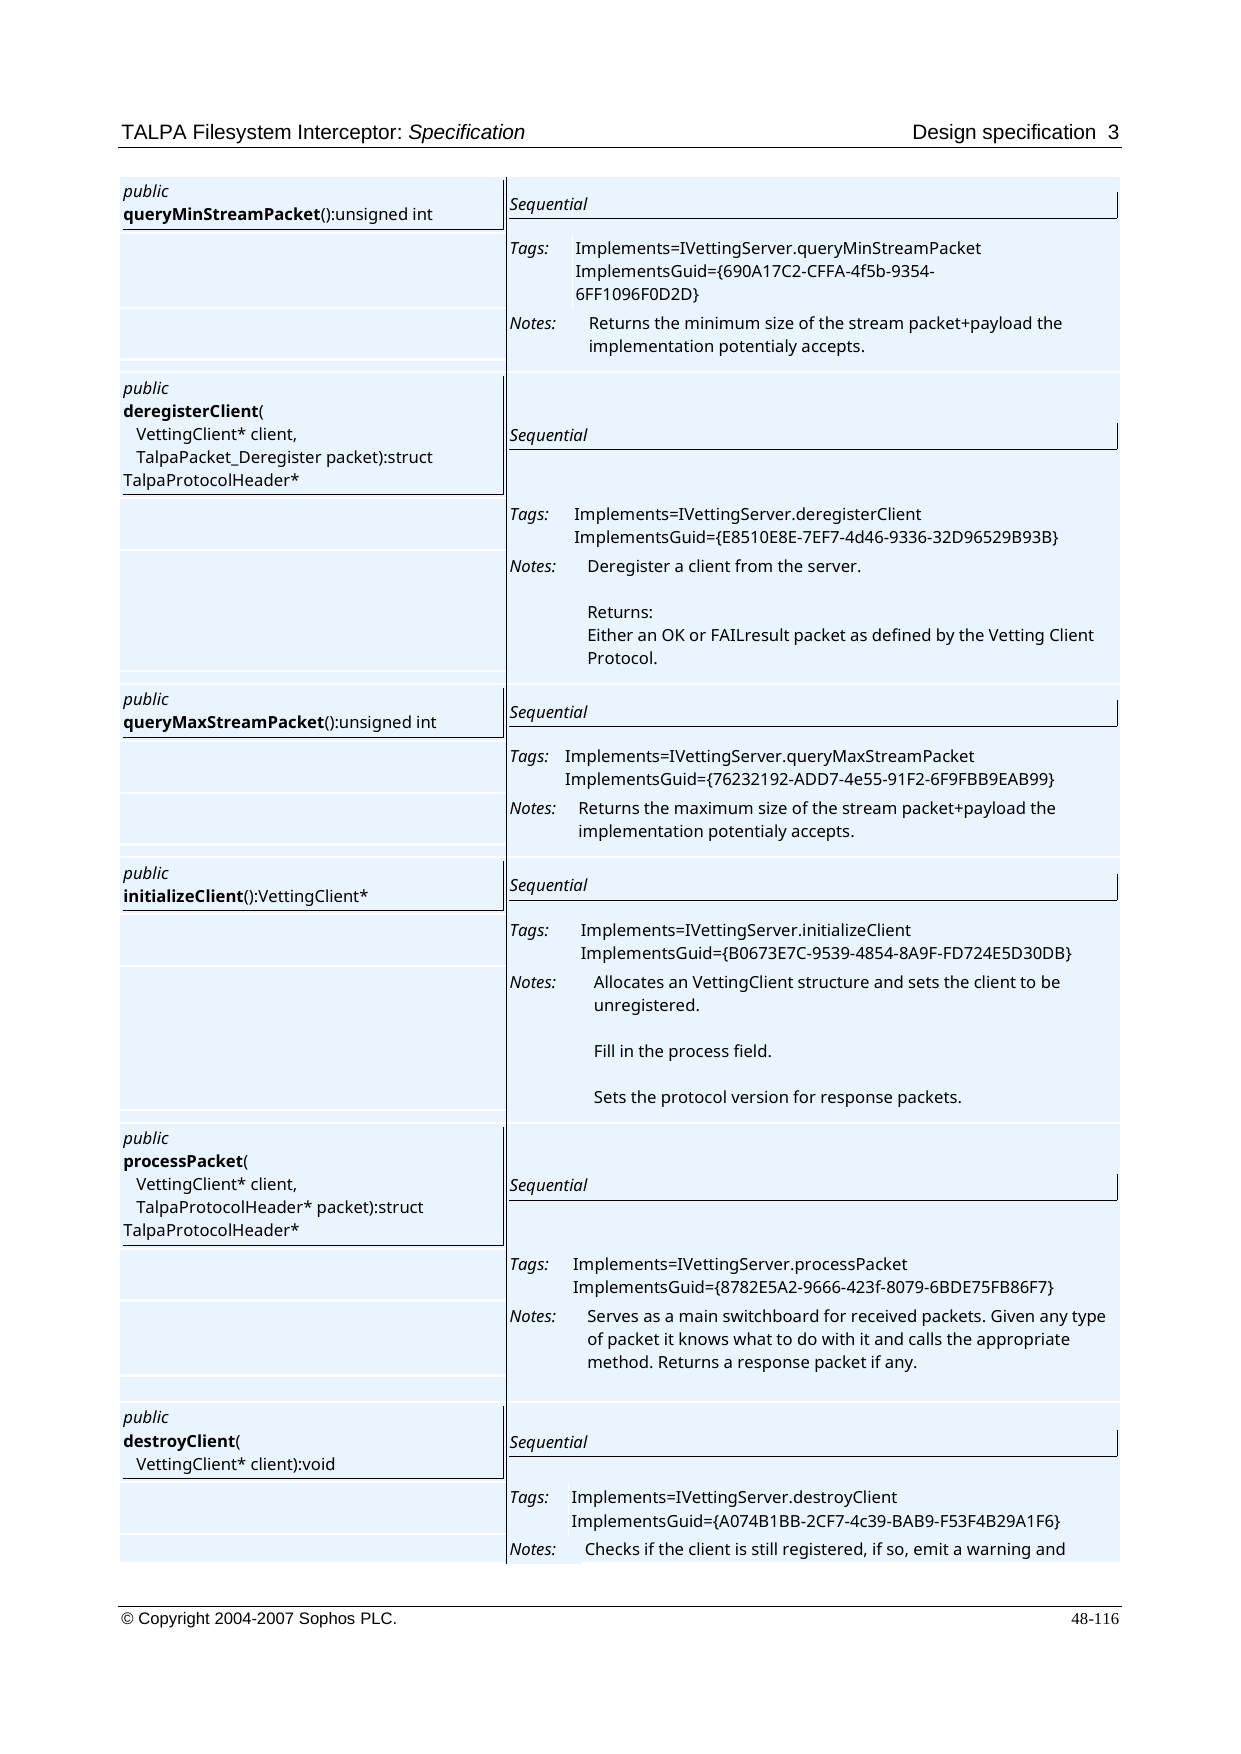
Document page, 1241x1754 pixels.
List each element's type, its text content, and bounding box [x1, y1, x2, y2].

table_cell public queryMaxStreamPacket():unsigned int [120, 685, 506, 740]
table_header [120, 1111, 506, 1122]
table_cell Notes: [507, 551, 584, 672]
table_header Implements=IVettingServer.processPacket ImplementsGuid={8782E5A2-9666-423f-8079-6BDE75FB86F7} [570, 1250, 1109, 1302]
table_cell [1105, 551, 1120, 672]
table_header [120, 742, 506, 792]
table_cell [120, 1377, 506, 1401]
table_header [120, 234, 506, 307]
table_cell Checks if the client is still registered, if so, emit a warning and [582, 1535, 1109, 1562]
table_header [120, 846, 506, 856]
table_header [507, 672, 1120, 683]
table_header [120, 915, 506, 965]
table_header [1092, 499, 1120, 551]
table_cell Sequential [507, 1124, 1120, 1250]
table_cell [1104, 309, 1120, 361]
table_cell [120, 967, 506, 1109]
table_cell [1109, 794, 1120, 846]
table_header [507, 846, 1120, 856]
table_header [120, 672, 506, 683]
table_cell Allocates an VettingClient structure and sets the client to be unregistered. Fill in the process field. Sets the protocol version for response packets. [591, 967, 1109, 1111]
table_header Tags: [507, 499, 571, 551]
table_cell Notes: [507, 794, 575, 846]
table_header Implements=IVettingServer.queryMaxStreamPacket ImplementsGuid={76232192-ADD7-4e55-91F2-6F9FBB9EAB99} [562, 742, 1096, 794]
table_cell public deregisterClient( VettingClient* client, TalpaPacket_Deregister packet):struct TalpaProtocolHeader* [120, 373, 506, 497]
table_header Implements=IVettingServer.queryMinStreamPacket ImplementsGuid={690A17C2-CFFA-4f5b-9354-6FF1096F0D2D} [573, 234, 1018, 309]
table_header [120, 361, 506, 371]
table_cell public queryMinStreamPacket():unsigned int [120, 177, 506, 232]
table_cell [120, 1535, 506, 1562]
table_cell [1109, 967, 1120, 1111]
table_cell [120, 309, 506, 358]
table_header [1096, 1483, 1120, 1535]
table_cell Sequential [507, 373, 1120, 499]
table_cell public destroyClient( VettingClient* client):void [120, 1403, 506, 1481]
table_header Notes: [507, 1302, 584, 1377]
table_cell Returns the maximum size of the stream packet+payload the implementation potentialy accepts. [575, 794, 1109, 846]
table_cell Sequential [507, 685, 1120, 742]
table_header [120, 1302, 506, 1374]
table_cell [120, 551, 506, 670]
table_cell Notes: [507, 309, 586, 361]
table_cell Notes: [507, 967, 591, 1111]
table_cell Sequential [507, 858, 1120, 915]
table_header [507, 1111, 1120, 1122]
table_header Implements=IVettingServer.initializeClient ImplementsGuid={B0673E7C-9539-4854-8A9F-FD724E5D30DB} [578, 915, 1096, 967]
table_cell Returns the minimum size of the stream packet+payload the implementation potentialy accepts. [586, 309, 1104, 361]
table_header [120, 499, 506, 549]
table_header [1096, 915, 1120, 967]
table_cell public initializeClient():VettingClient* [120, 858, 506, 913]
table_header Serves as a main switchboard for received packets. Given any type of packet it knows what to do with it and calls the appropriate method. Returns a response packet if any. [584, 1302, 1120, 1377]
table_cell public processPacket( VettingClient* client, TalpaProtocolHeader* packet):struct TalpaProtocolHeader* [120, 1124, 506, 1248]
table_header Tags: [507, 742, 562, 794]
table_header [1018, 234, 1120, 309]
table_cell [120, 794, 506, 843]
table_header Tags: [507, 915, 578, 967]
table_header [120, 1483, 506, 1533]
table_cell Sequential [507, 1403, 1120, 1483]
table_header Implements=IVettingServer.deregisterClient ImplementsGuid={E8510E8E-7EF7-4d46-9336-32D96529B93B} [571, 499, 1092, 551]
table_header Tags: [507, 1483, 568, 1535]
table_header Tags: [507, 1250, 570, 1302]
table_header [1096, 742, 1120, 794]
table_header [1109, 1250, 1120, 1302]
table_header Implements=IVettingServer.destroyClient ImplementsGuid={A074B1BB-2CF7-4c39-BAB9-F53F4B29A1F6} [569, 1483, 1096, 1535]
table_cell [1109, 1535, 1120, 1562]
table_cell Deregister a client from the server. Returns: Either an OK or FAILresult packet as defined by the Vetting Client Protocol. [584, 551, 1105, 672]
table_cell Sequential [507, 177, 1120, 234]
table_header [120, 1250, 506, 1299]
table_header Tags: [507, 234, 572, 309]
table_cell [507, 1377, 1120, 1401]
table_cell Notes: [507, 1535, 582, 1564]
table_header [507, 361, 1120, 371]
